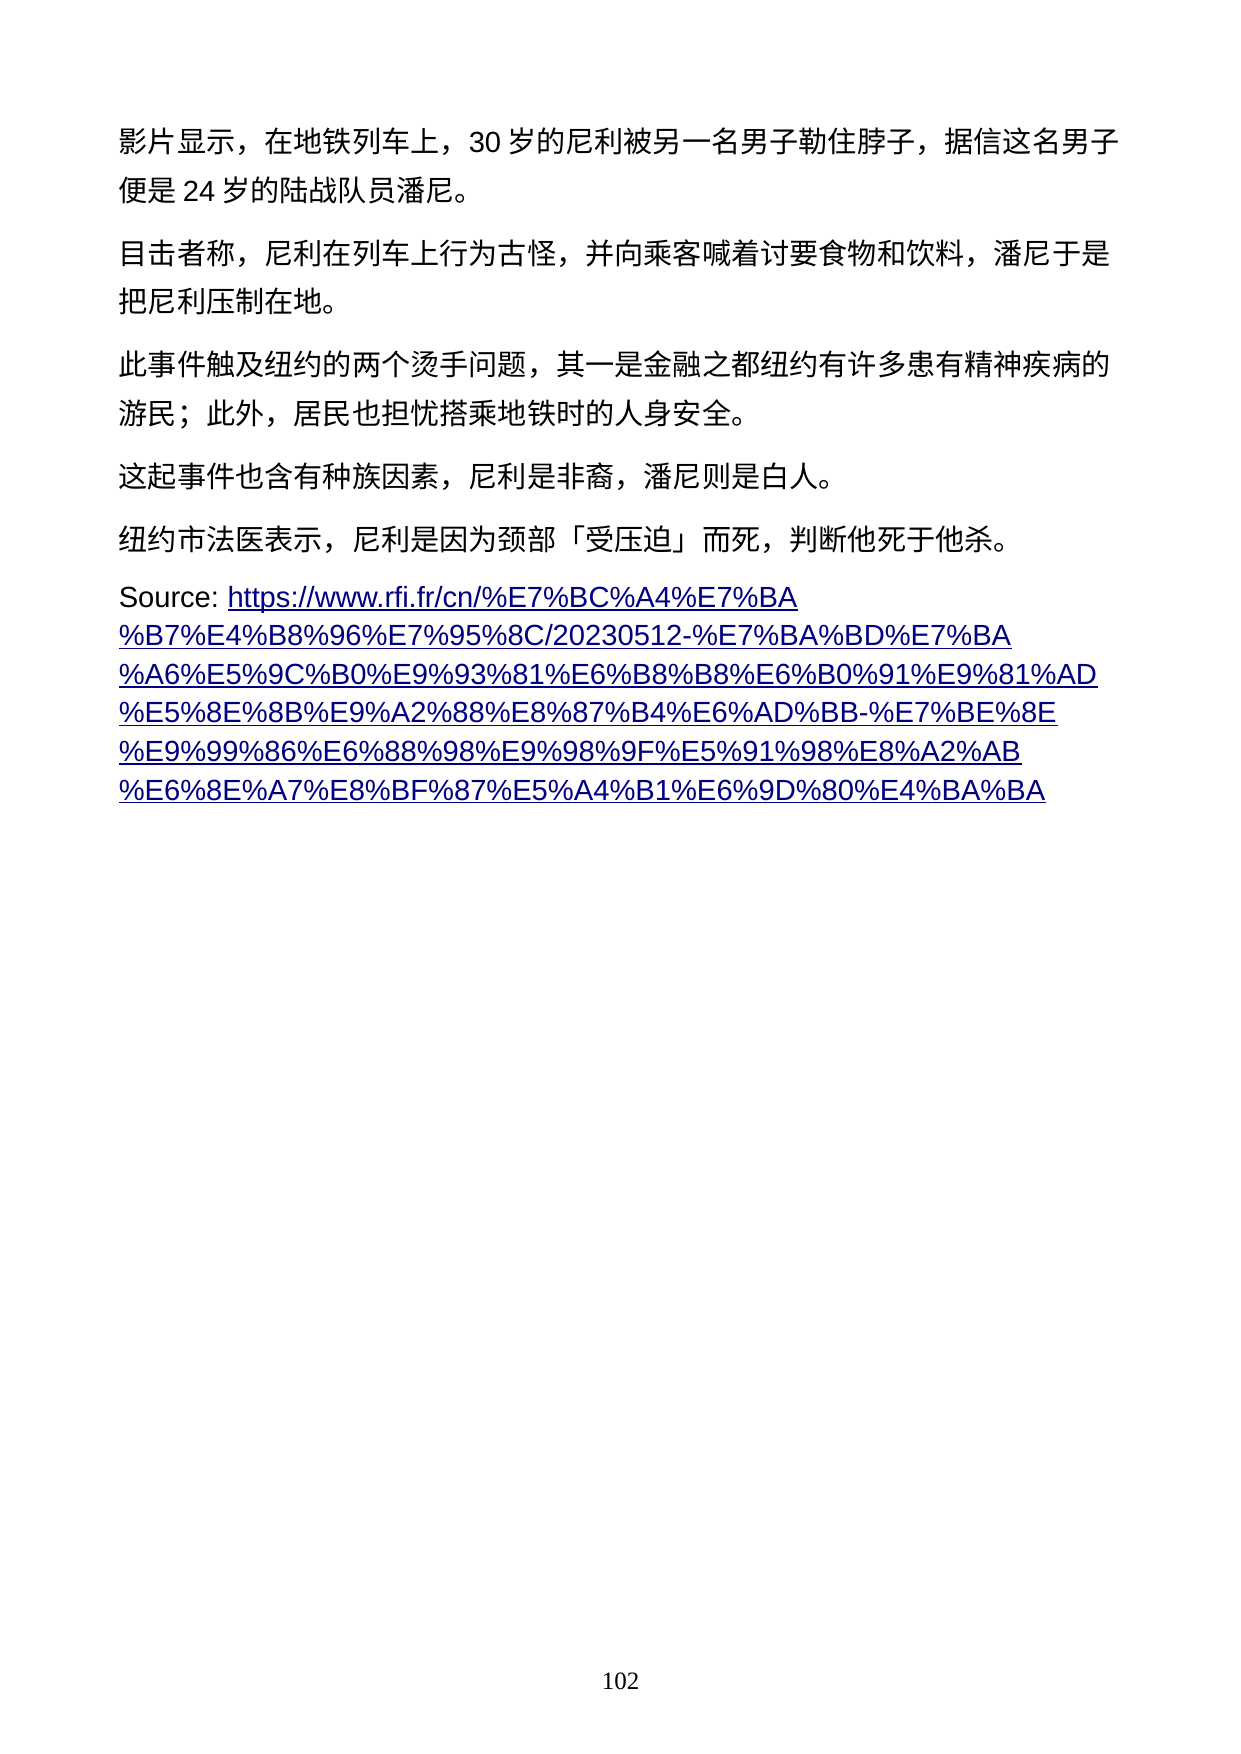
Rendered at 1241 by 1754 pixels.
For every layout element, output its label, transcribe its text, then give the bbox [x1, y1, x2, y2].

text 纽约市法医表示，尼利是因为颈部「受压迫」而死，判断他死于他杀。 [118, 517, 1122, 559]
text Source: https://www.rfi.fr/cn/%E7%BC%A4%E7%BA%B7%E4%B8%96%E7%95%8C/20230512-%E7%BA%BD%E7%BA%A6%E5%9C%B0%E9%93%81%E6%B8%B8%E6%B0%91%E9%81%AD%E5%8E%8B%E9%A2%88%E8%87%B4%E6%AD%BB-%E7%BE%8E%E9%99%86%E6%88%98%E9%98%9F%E5%91%98%E8%A2%AB%E6%8E%A7%E8%BF%87%E5%A4%B1%E6%9D%80%E4%BA%BA [118, 580, 1122, 806]
text 目击者称，尼利在列车上行为古怪，并向乘客喊着讨要食物和饮料，潘尼于是把尼利压制在地。 [118, 230, 1122, 321]
text 影片显示，在地铁列车上，30岁的尼利被另一名男子勒住脖子，据信这名男子便是24岁的陆战队员潘尼。 [118, 118, 1122, 209]
text 这起事件也含有种族因素，尼利是非裔，潘尼则是白人。 [118, 453, 1122, 496]
text 此事件触及纽约的两个烫手问题，其一是金融之都纽约有许多患有精神疾病的游民；此外，居民也担忧搭乘地铁时的人身安全。 [118, 342, 1122, 433]
